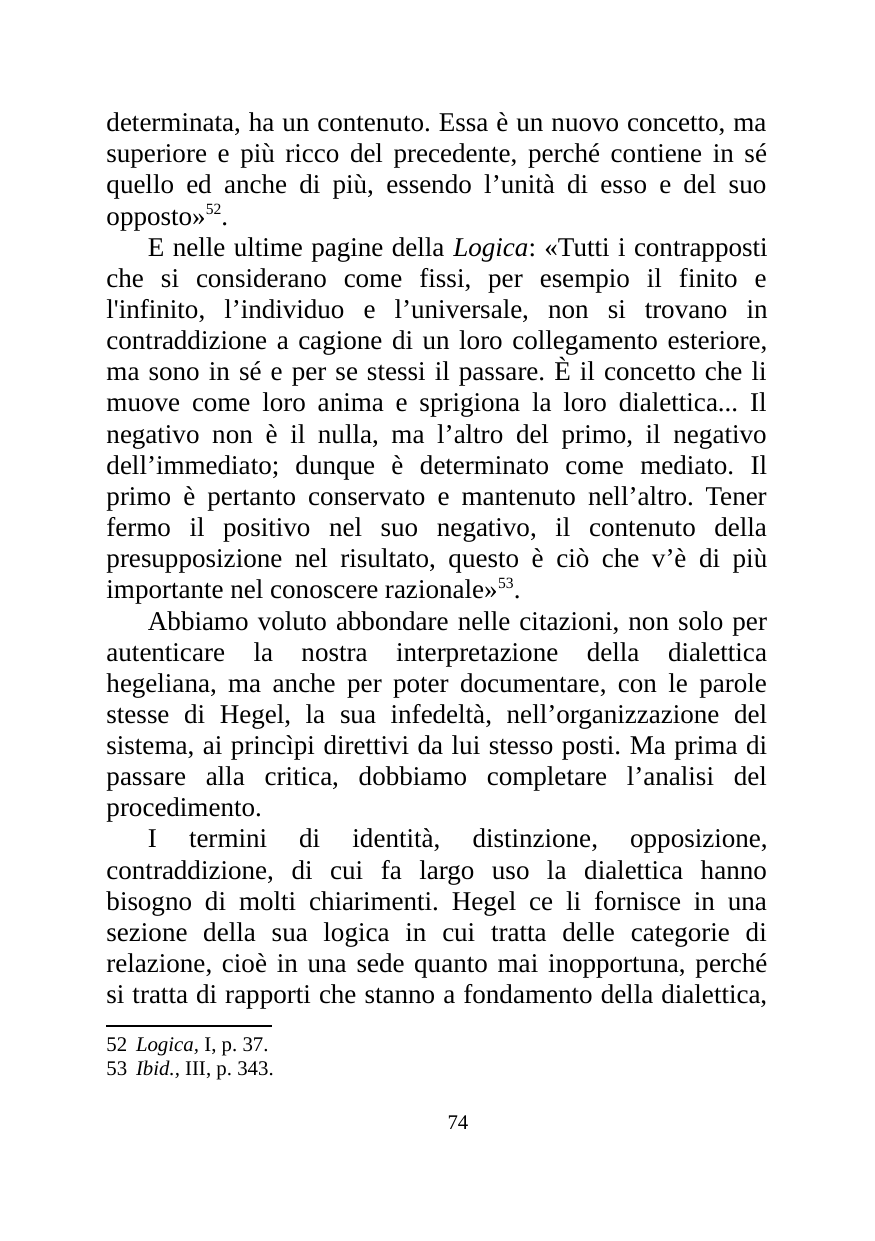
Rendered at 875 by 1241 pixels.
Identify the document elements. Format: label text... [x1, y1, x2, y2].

text Ibid., III, p. 343. [106, 1056, 768, 1080]
text E nelle ultime pagine della Logica: «Tutti i contrapposti che si considerano come fissi, per esempio il finito e l'infinito, l’individuo e l’universale, non si trovano in contraddizione a cagione di un loro collegamento esteriore, ma sono in sé e per se stessi il passare. È il concetto che li muove come loro anima e sprigiona la loro dialettica... Il negativo non è il nulla, ma l’altro del primo, il negativo dell’immediato; dunque è determinato come mediato. Il primo è pertanto conservato e mantenuto nell’altro. Tener fermo il positivo nel suo negativo, il contenuto della presupposizione nel risultato, questo è ciò che v’è di più importante nel conoscere razionale». [106, 231, 768, 604]
text Abbiamo voluto abbondare nelle citazioni, non solo per autenticare la nostra interpretazione della dialettica hegeliana, ma anche per poter documentare, con le parole stesse di Hegel, la sua infedeltà, nell’organizzazione del sistema, ai princìpi direttivi da lui stesso posti. Ma prima di passare alla critica, dobbiamo completare l’analisi del procedimento. [106, 604, 768, 823]
text determinata, ha un contenuto. Essa è un nuovo concetto, ma superiore e più ricco del precedente, perché contiene in sé quello ed anche di più, essendo l’unità di esso e del suo opposto». [106, 106, 768, 231]
text I termini di identità, distinzione, opposizione, contraddizione, di cui fa largo uso la dialettica hanno bisogno di molti chiarimenti. Hegel ce li fornisce in una sezione della sua logica in cui tratta delle categorie di relazione, cioè in una sede quanto mai inopportuna, perché si tratta di rapporti che stanno a fondamento della dialettica, [106, 823, 768, 1009]
text Logica, I, p. 37. [106, 1032, 768, 1056]
